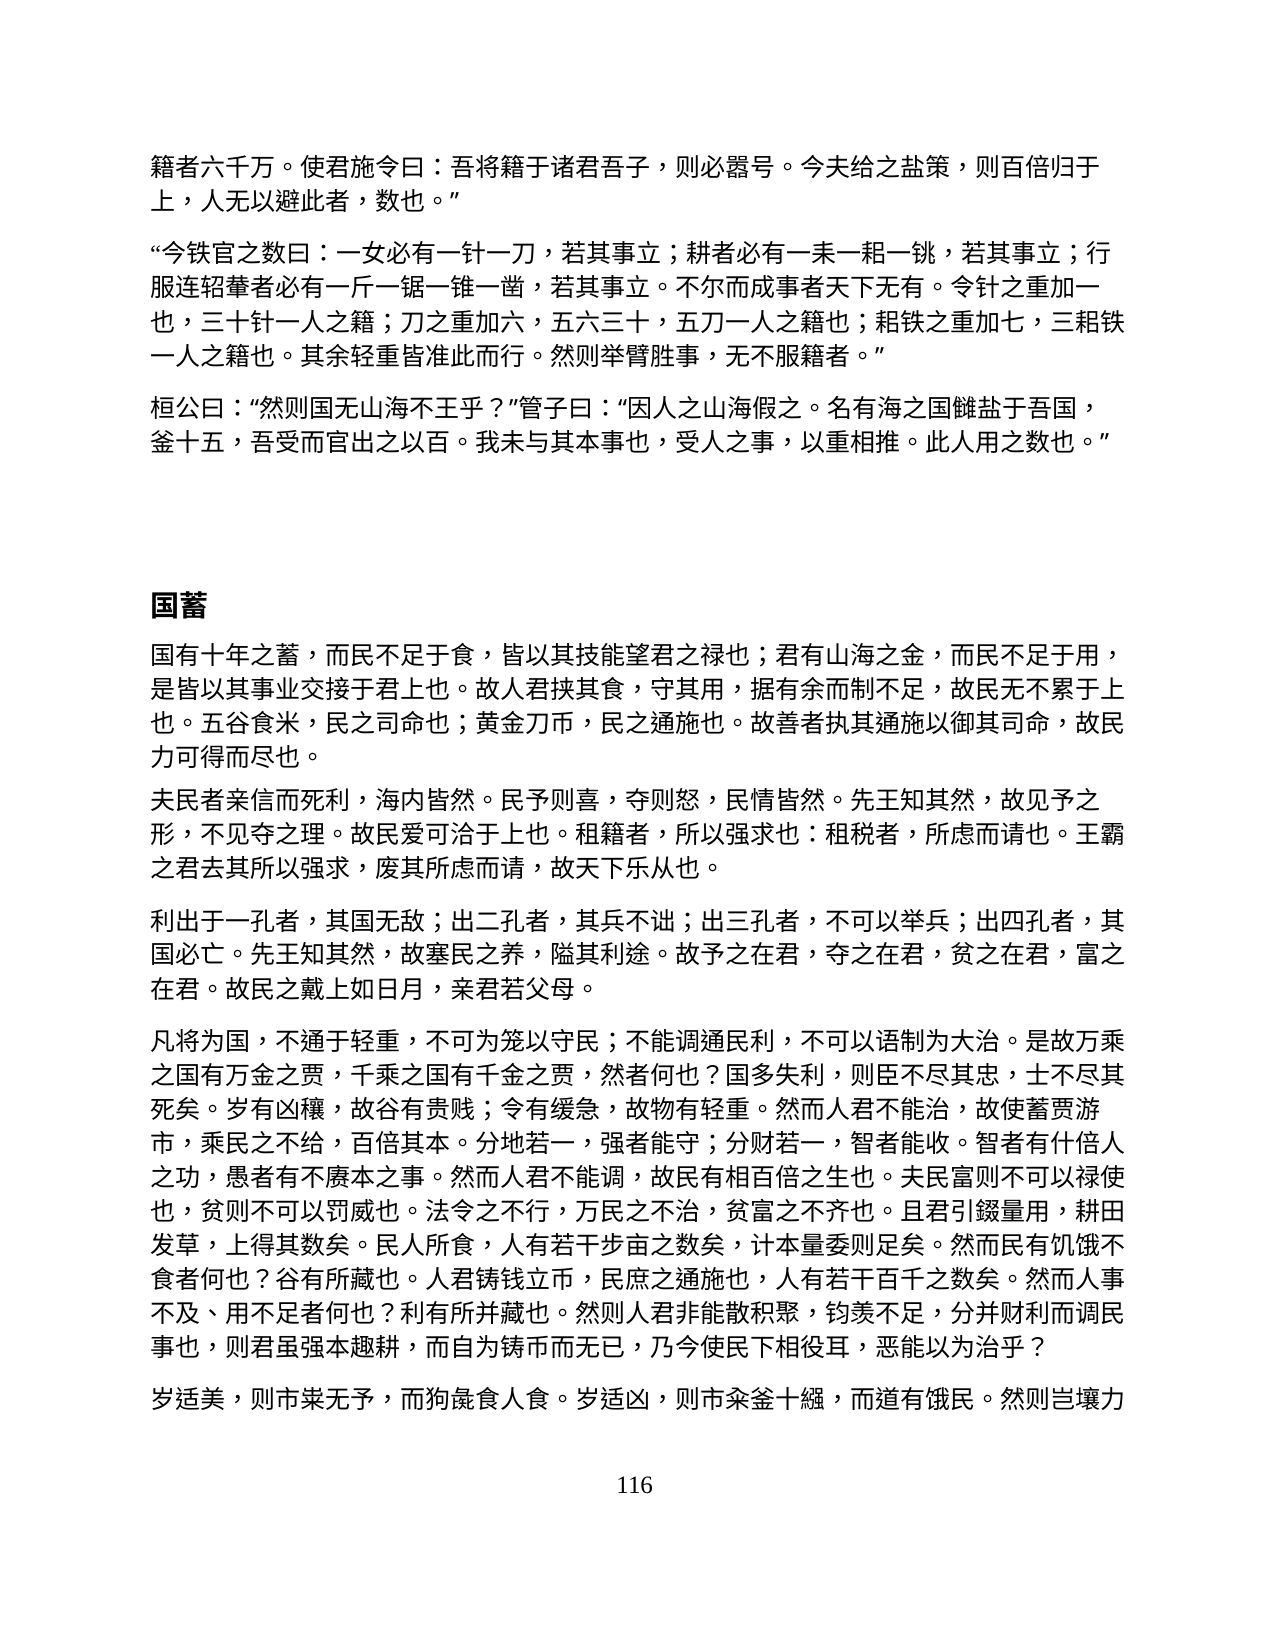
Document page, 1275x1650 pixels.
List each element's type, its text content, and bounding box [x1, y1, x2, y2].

text 利出于一孔者，其国无敌；出二孔者，其兵不诎；出三孔者，不可以举兵；出四孔者，其国必亡。先王知其然，故塞民之养，隘其利途。故予之在君，夺之在君，贫之在君，富之在君。故民之戴上如日月，亲君若父母。 [150, 903, 1125, 1005]
text 籍者六千万。使君施令曰：吾将籍于诸君吾子，则必嚣号。今夫给之盐策，则百倍归于上，人无以避此者，数也。” [150, 150, 1125, 218]
subtitle 国蓄 [150, 586, 1125, 625]
text 桓公曰：“然则国无山海不王乎？”管子曰：“因人之山海假之。名有海之国雠盐于吾国，釜十五，吾受而官出之以百。我未与其本事也，受人之事，以重相推。此人用之数也。” [150, 390, 1125, 458]
text “今铁官之数曰：一女必有一针一刀，若其事立；耕者必有一耒一耜一铫，若其事立；行服连轺輂者必有一斤一锯一锥一凿，若其事立。不尔而成事者天下无有。令针之重加一也，三十针一人之籍；刀之重加六，五六三十，五刀一人之籍也；耜铁之重加七，三耜铁一人之籍也。其余轻重皆准此而行。然则举臂胜事，无不服籍者。” [150, 236, 1125, 372]
text 凡将为国，不通于轻重，不可为笼以守民；不能调通民利，不可以语制为大治。是故万乘之国有万金之贾，千乘之国有千金之贾，然者何也？国多失利，则臣不尽其忠，士不尽其死矣。岁有凶穰，故谷有贵贱；令有缓急，故物有轻重。然而人君不能治，故使蓄贾游市，乘民之不给，百倍其本。分地若一，强者能守；分财若一，智者能收。智者有什倍人之功，愚者有不赓本之事。然而人君不能调，故民有相百倍之生也。夫民富则不可以禄使也，贫则不可以罚威也。法令之不行，万民之不治，贫富之不齐也。且君引錣量用，耕田发草，上得其数矣。民人所食，人有若干步亩之数矣，计本量委则足矣。然而民有饥饿不食者何也？谷有所藏也。人君铸钱立币，民庶之通施也，人有若干百千之数矣。然而人事不及、用不足者何也？利有所并藏也。然则人君非能散积聚，钧羡不足，分并财利而调民事也，则君虽强本趣耕，而自为铸币而无已，乃今使民下相役耳，恶能以为治乎？ [150, 1023, 1125, 1364]
text 岁适美，则市粜无予，而狗彘食人食。岁适凶，则市籴釜十繦，而道有饿民。然则岂壤力 [150, 1382, 1125, 1416]
text 国有十年之蓄，而民不足于食，皆以其技能望君之禄也；君有山海之金，而民不足于用，是皆以其事业交接于君上也。故人君挟其食，守其用，据有余而制不足，故民无不累于上也。五谷食米，民之司命也；黄金刀币，民之通施也。故善者执其通施以御其司命，故民力可得而尽也。 [150, 638, 1125, 774]
text 夫民者亲信而死利，海内皆然。民予则喜，夺则怒，民情皆然。先王知其然，故见予之形，不见夺之理。故民爱可洽于上也。租籍者，所以强求也：租税者，所虑而请也。王霸之君去其所以强求，废其所虑而请，故天下乐从也。 [150, 783, 1125, 885]
